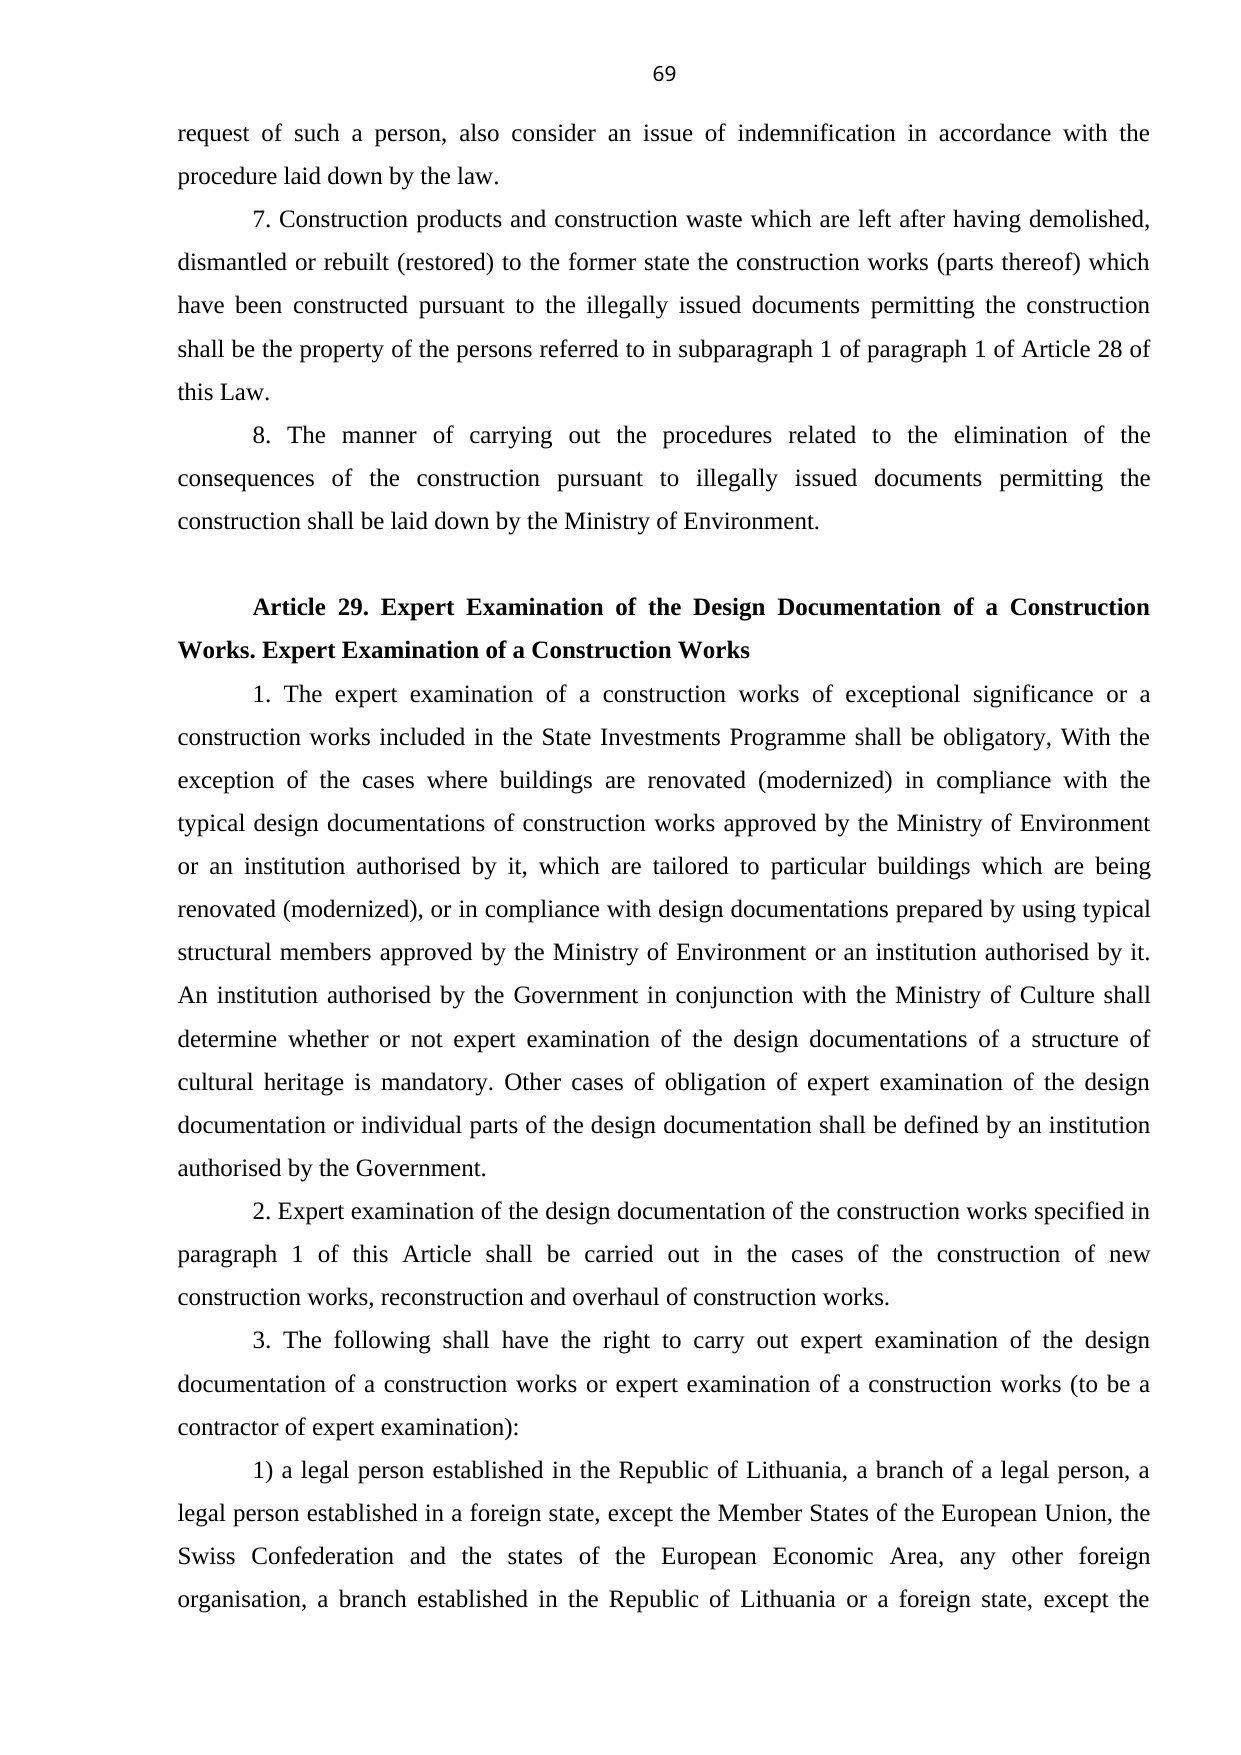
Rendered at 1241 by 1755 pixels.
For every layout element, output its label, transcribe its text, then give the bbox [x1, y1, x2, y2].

text 1. The expert examination of a construction works of exceptional significance or a construction works included in the State Investments Programme shall be obligatory, With the exception of the cases where buildings are renovated (modernized) in compliance with the typical design documentations of construction works approved by the Ministry of Environment or an institution authorised by it, which are tailored to particular buildings which are being renovated (modernized), or in compliance with design documentations prepared by using typical structural members approved by the Ministry of Environment or an institution authorised by it. An institution authorised by the Government in conjunction with the Ministry of Culture shall determine whether or not expert examination of the design documentations of a structure of cultural heritage is mandatory. Other cases of obligation of expert examination of the design documentation or individual parts of the design documentation shall be defined by an institution authorised by the Government. [177, 679, 1152, 1182]
text 7. Construction products and construction waste which are left after having demolished, dismantled or rebuilt (restored) to the former state the construction works (parts thereof) which have been constructed pursuant to the illegally issued documents permitting the construction shall be the property of the persons referred to in subparagraph 1 of paragraph 1 of Article 28 of this Law. [177, 204, 1152, 406]
text 3. The following shall have the right to carry out expert examination of the design documentation of a construction works or expert examination of a construction works (to be a contractor of expert examination): [177, 1326, 1152, 1441]
text 8. The manner of carrying out the procedures related to the elimination of the consequences of the construction pursuant to illegally issued documents permitting the construction shall be laid down by the Ministry of Environment. [177, 420, 1152, 535]
text 1) a legal person established in the Republic of Lithuania, a branch of a legal person, a legal person established in a foreign state, except the Member States of the European Union, the Swiss Confederation and the states of the European Economic Area, any other foreign organisation, a branch established in the Republic of Lithuania or a foreign state, except the [177, 1455, 1152, 1613]
text 2. Expert examination of the design documentation of the construction works specified in paragraph 1 of this Article shall be carried out in the cases of the construction of new construction works, reconstruction and overhaul of construction works. [177, 1196, 1152, 1311]
text request of such a person, also consider an issue of indemnification in accordance with the procedure laid down by the law. [177, 118, 1152, 190]
text Article 29. Expert Examination of the Design Documentation of a Construction Works. Expert Examination of a Construction Works [177, 592, 1152, 664]
